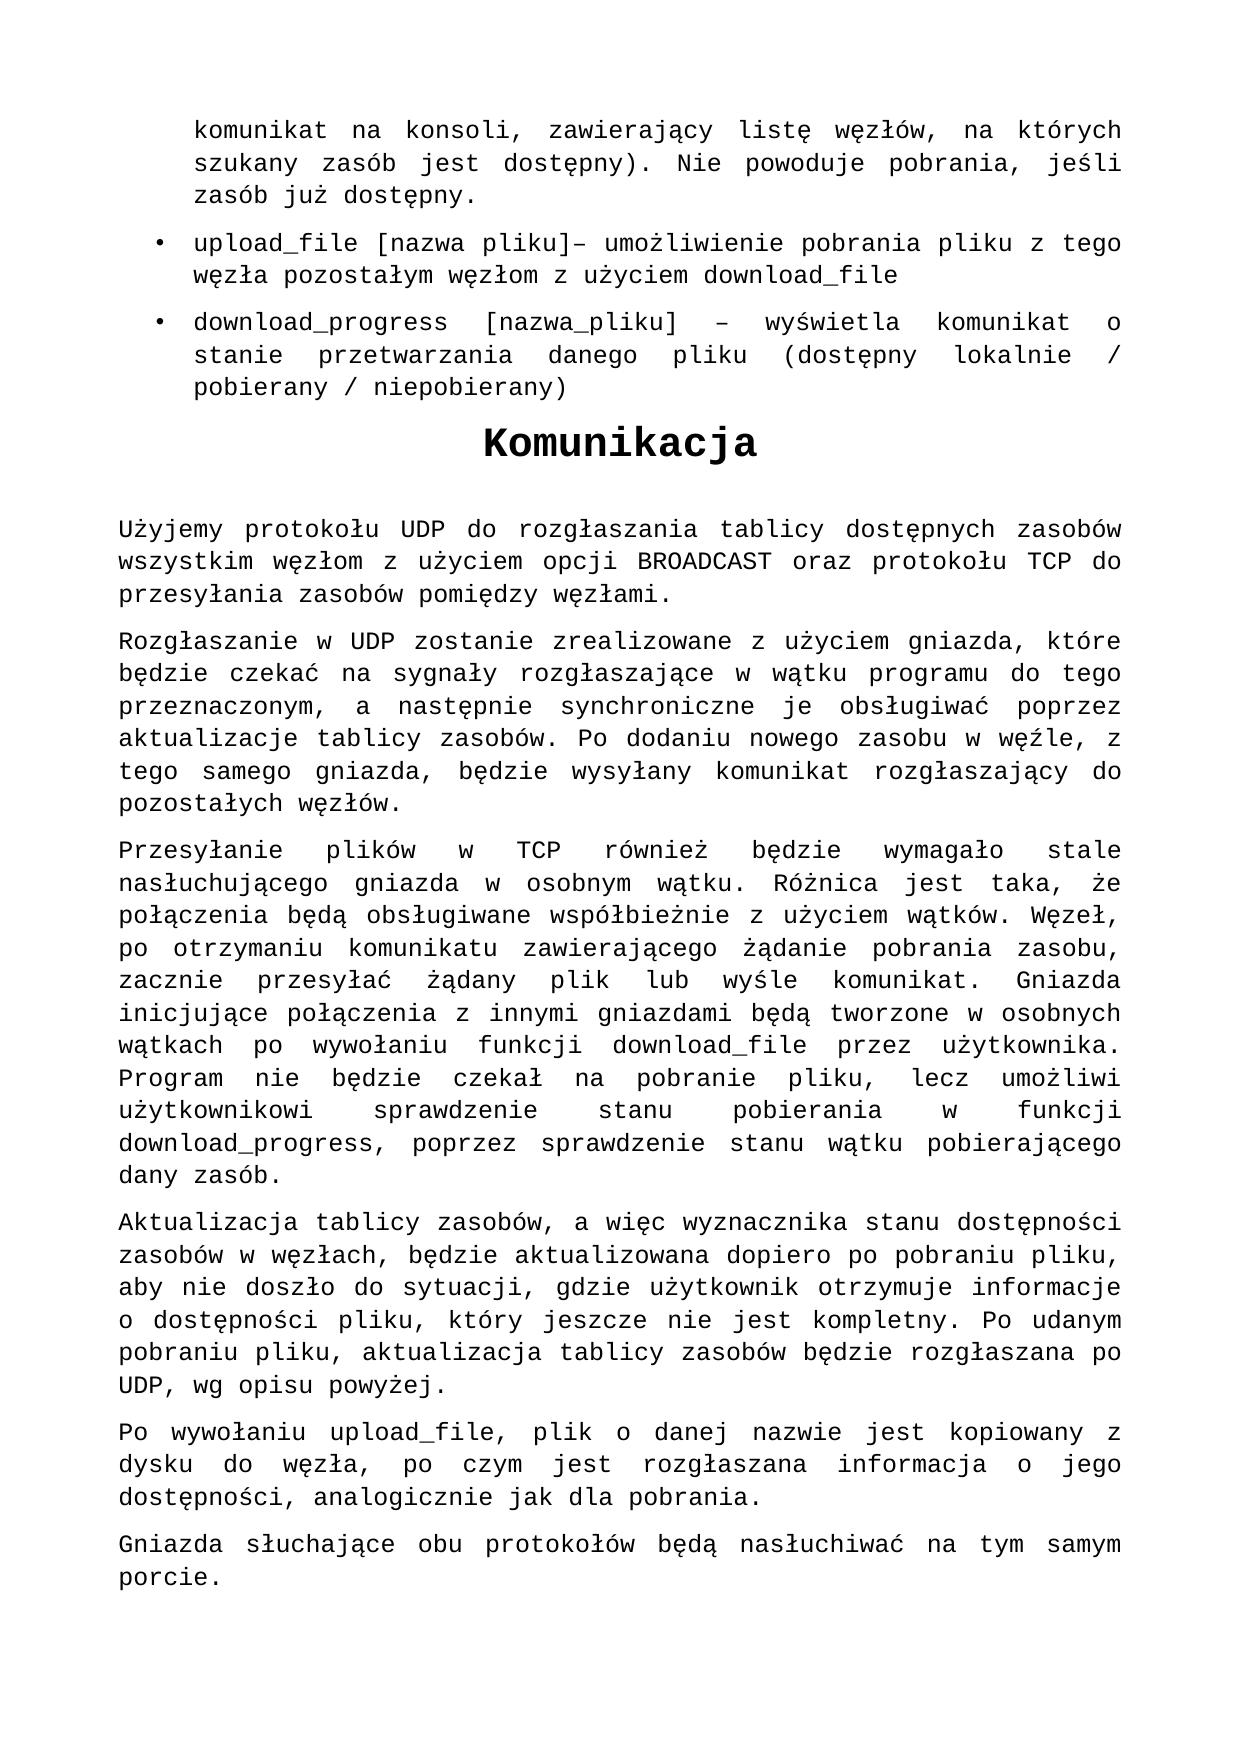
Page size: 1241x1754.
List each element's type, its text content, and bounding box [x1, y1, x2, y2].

text Rozgłaszanie w UDP zostanie zrealizowane z użyciem gniazda, które będzie czekać na sygnały rozgłaszające w wątku programu do tego przeznaczonym, a następnie synchroniczne je obsługiwać poprzez aktualizacje tablicy zasobów. Po dodaniu nowego zasobu w węźle, z tego samego gniazda, będzie wysyłany komunikat rozgłaszający do pozostałych węzłów. [118, 628, 1122, 819]
text Użyjemy protokołu UDP do rozgłaszania tablicy dostępnych zasobów wszystkim węzłom z użyciem opcji BROADCAST oraz protokołu TCP do przesyłania zasobów pomiędzy węzłami. [118, 516, 1122, 609]
list download_progress [nazwa_pliku] – wyświetla komunikat o stanie przetwarzania danego pliku (dostępny lokalnie / pobierany / niepobierany) [156, 310, 1122, 403]
text Po wywołaniu upload_file, plik o danej nazwie jest kopiowany z dysku do węzła, po czym jest rozgłaszana informacja o jego dostępności, analogicznie jak dla pobrania. [118, 1419, 1122, 1513]
text Przesyłanie plików w TCP również będzie wymagało stale nasłuchującego gniazda w osobnym wątku. Różnica jest taka, że połączenia będą obsługiwane współbieżnie z użyciem wątków. Węzeł, po otrzymaniu komunikatu zawierającego żądanie pobrania zasobu, zacznie przesyłać żądany plik lub wyśle komunikat. Gniazda inicjujące połączenia z innymi gniazdami będą tworzone w osobnych wątkach po wywołaniu funkcji download_file przez użytkownika. Program nie będzie czekał na pobranie pliku, lecz umożliwi użytkownikowi sprawdzenie stanu pobierania w funkcji download_progress, poprzez sprawdzenie stanu wątku pobierającego dany zasób. [118, 838, 1122, 1191]
text Komunikacja [118, 422, 1122, 469]
text Aktualizacja tablicy zasobów, a więc wyznacznika stanu dostępności zasobów w węzłach, będzie aktualizowana dopiero po pobraniu pliku, aby nie doszło do sytuacji, gdzie użytkownik otrzymuje informacje o dostępności pliku, który jeszcze nie jest kompletny. Po udanym pobraniu pliku, aktualizacja tablicy zasobów będzie rozgłaszana po UDP, wg opisu powyżej. [118, 1210, 1122, 1401]
list komunikat na konsoli, zawierający listę węzłów, na których szukany zasób jest dostępny). Nie powoduje pobrania, jeśli zasób już dostępny. [156, 118, 1122, 211]
list upload_file [nazwa pliku]– umożliwienie pobrania pliku z tego węzła pozostałym węzłom z użyciem download_file [156, 230, 1122, 291]
text Gniazda słuchające obu protokołów będą nasłuchiwać na tym samym porcie. [118, 1532, 1122, 1592]
